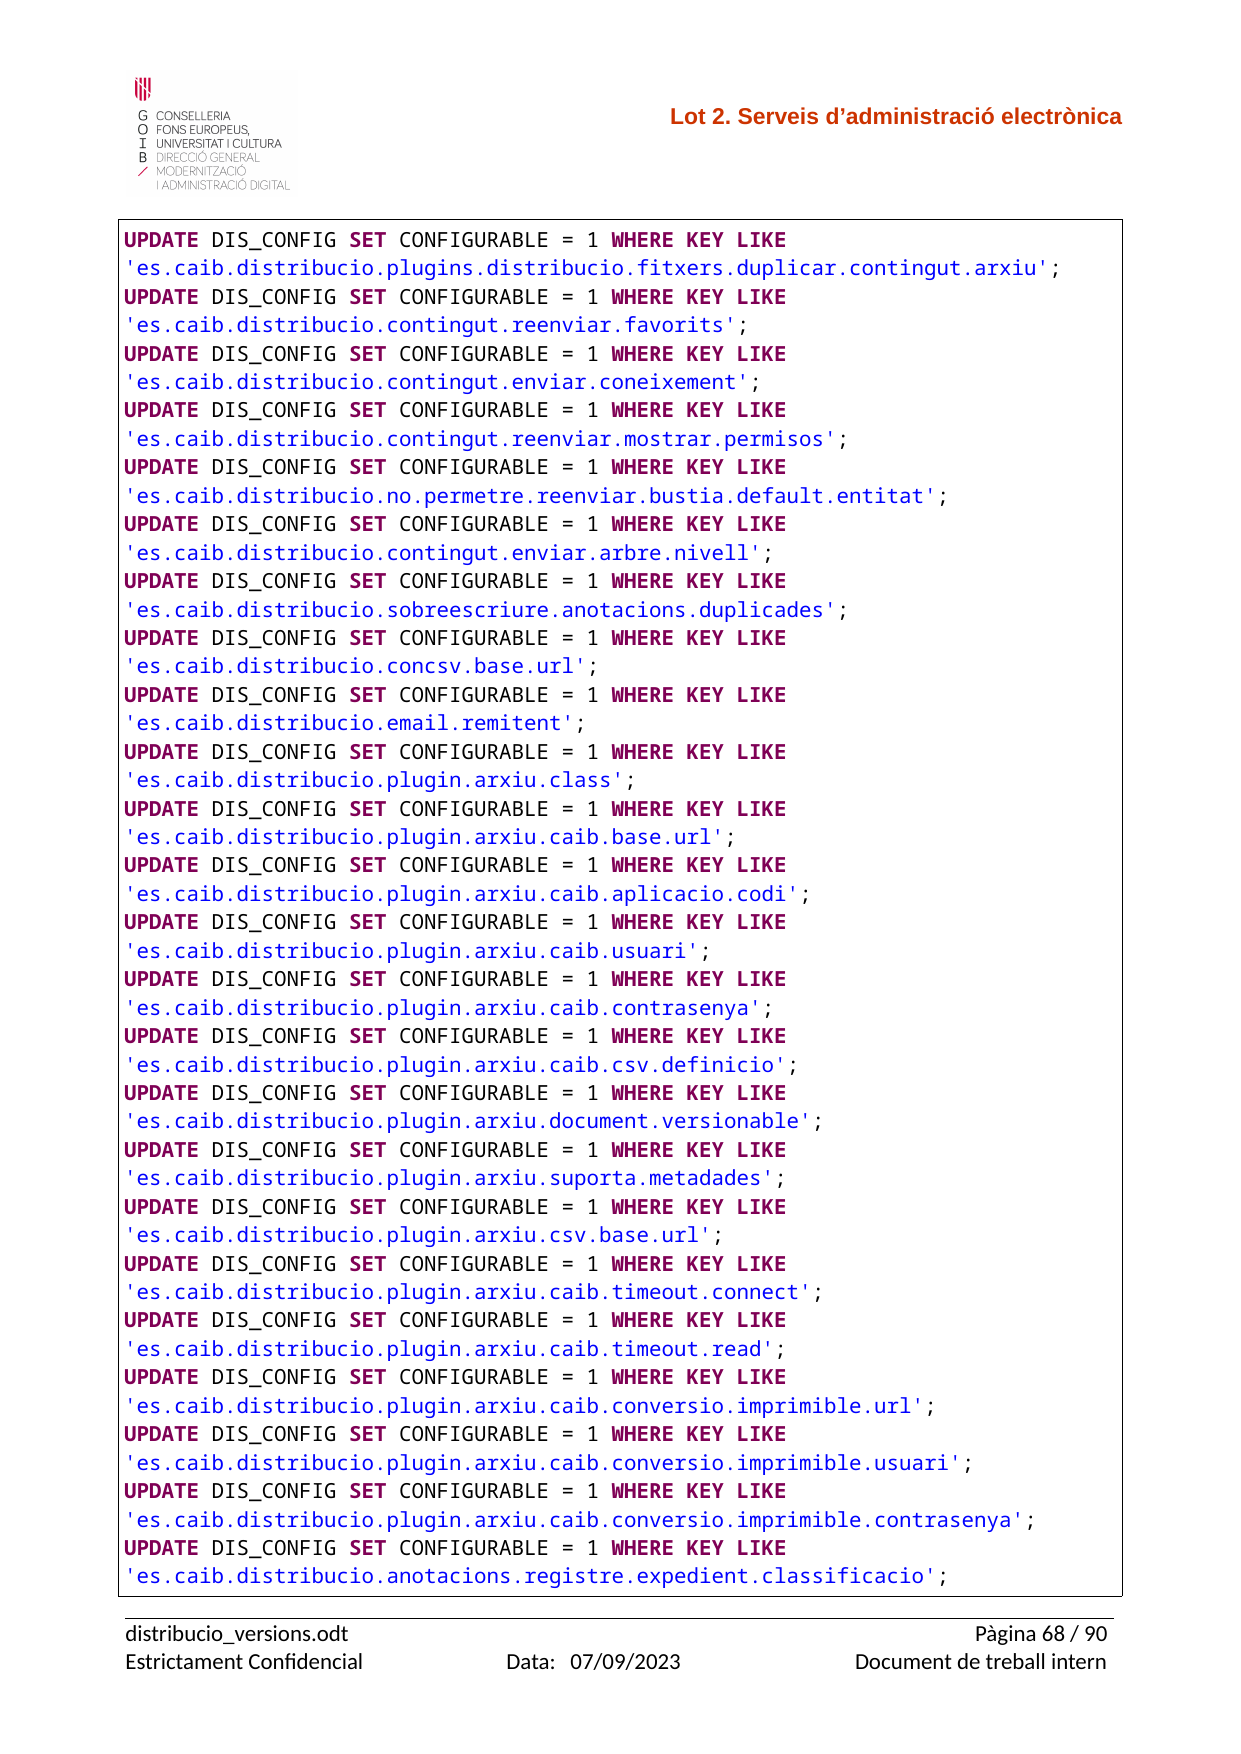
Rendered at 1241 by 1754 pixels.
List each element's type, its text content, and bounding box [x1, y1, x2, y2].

table_header UPDATE DIS_CONFIG SET CONFIGURABLE = 1 WHERE KEY LIKE 'es.caib.distribucio.plugins.distribucio.fitxers.duplicar.contingut.arxiu'; UPDATE DIS_CONFIG SET CONFIGURABLE = 1 WHERE KEY LIKE 'es.caib.distribucio.contingut.reenviar.favorits'; UPDATE DIS_CONFIG SET CONFIGURABLE = 1 WHERE KEY LIKE 'es.caib.distribucio.contingut.enviar.coneixement'; UPDATE DIS_CONFIG SET CONFIGURABLE = 1 WHERE KEY LIKE 'es.caib.distribucio.contingut.reenviar.mostrar.permisos'; UPDATE DIS_CONFIG SET CONFIGURABLE = 1 WHERE KEY LIKE 'es.caib.distribucio.no.permetre.reenviar.bustia.default.entitat'; UPDATE DIS_CONFIG SET CONFIGURABLE = 1 WHERE KEY LIKE 'es.caib.distribucio.contingut.enviar.arbre.nivell'; UPDATE DIS_CONFIG SET CONFIGURABLE = 1 WHERE KEY LIKE 'es.caib.distribucio.sobreescriure.anotacions.duplicades'; UPDATE DIS_CONFIG SET CONFIGURABLE = 1 WHERE KEY LIKE 'es.caib.distribucio.concsv.base.url'; UPDATE DIS_CONFIG SET CONFIGURABLE = 1 WHERE KEY LIKE 'es.caib.distribucio.email.remitent'; UPDATE DIS_CONFIG SET CONFIGURABLE = 1 WHERE KEY LIKE 'es.caib.distribucio.plugin.arxiu.class'; UPDATE DIS_CONFIG SET CONFIGURABLE = 1 WHERE KEY LIKE 'es.caib.distribucio.plugin.arxiu.caib.base.url'; UPDATE DIS_CONFIG SET CONFIGURABLE = 1 WHERE KEY LIKE 'es.caib.distribucio.plugin.arxiu.caib.aplicacio.codi'; UPDATE DIS_CONFIG SET CONFIGURABLE = 1 WHERE KEY LIKE 'es.caib.distribucio.plugin.arxiu.caib.usuari'; UPDATE DIS_CONFIG SET CONFIGURABLE = 1 WHERE KEY LIKE 'es.caib.distribucio.plugin.arxiu.caib.contrasenya'; UPDATE DIS_CONFIG SET CONFIGURABLE = 1 WHERE KEY LIKE 'es.caib.distribucio.plugin.arxiu.caib.csv.definicio'; UPDATE DIS_CONFIG SET CONFIGURABLE = 1 WHERE KEY LIKE 'es.caib.distribucio.plugin.arxiu.document.versionable'; UPDATE DIS_CONFIG SET CONFIGURABLE = 1 WHERE KEY LIKE 'es.caib.distribucio.plugin.arxiu.suporta.metadades'; UPDATE DIS_CONFIG SET CONFIGURABLE = 1 WHERE KEY LIKE 'es.caib.distribucio.plugin.arxiu.csv.base.url'; UPDATE DIS_CONFIG SET CONFIGURABLE = 1 WHERE KEY LIKE 'es.caib.distribucio.plugin.arxiu.caib.timeout.connect'; UPDATE DIS_CONFIG SET CONFIGURABLE = 1 WHERE KEY LIKE 'es.caib.distribucio.plugin.arxiu.caib.timeout.read'; UPDATE DIS_CONFIG SET CONFIGURABLE = 1 WHERE KEY LIKE 'es.caib.distribucio.plugin.arxiu.caib.conversio.imprimible.url'; UPDATE DIS_CONFIG SET CONFIGURABLE = 1 WHERE KEY LIKE 'es.caib.distribucio.plugin.arxiu.caib.conversio.imprimible.usuari'; UPDATE DIS_CONFIG SET CONFIGURABLE = 1 WHERE KEY LIKE 'es.caib.distribucio.plugin.arxiu.caib.conversio.imprimible.contrasenya'; UPDATE DIS_CONFIG SET CONFIGURABLE = 1 WHERE KEY LIKE 'es.caib.distribucio.anotacions.registre.expedient.classificacio'; [119, 220, 1122, 1596]
picture [126, 70, 299, 197]
